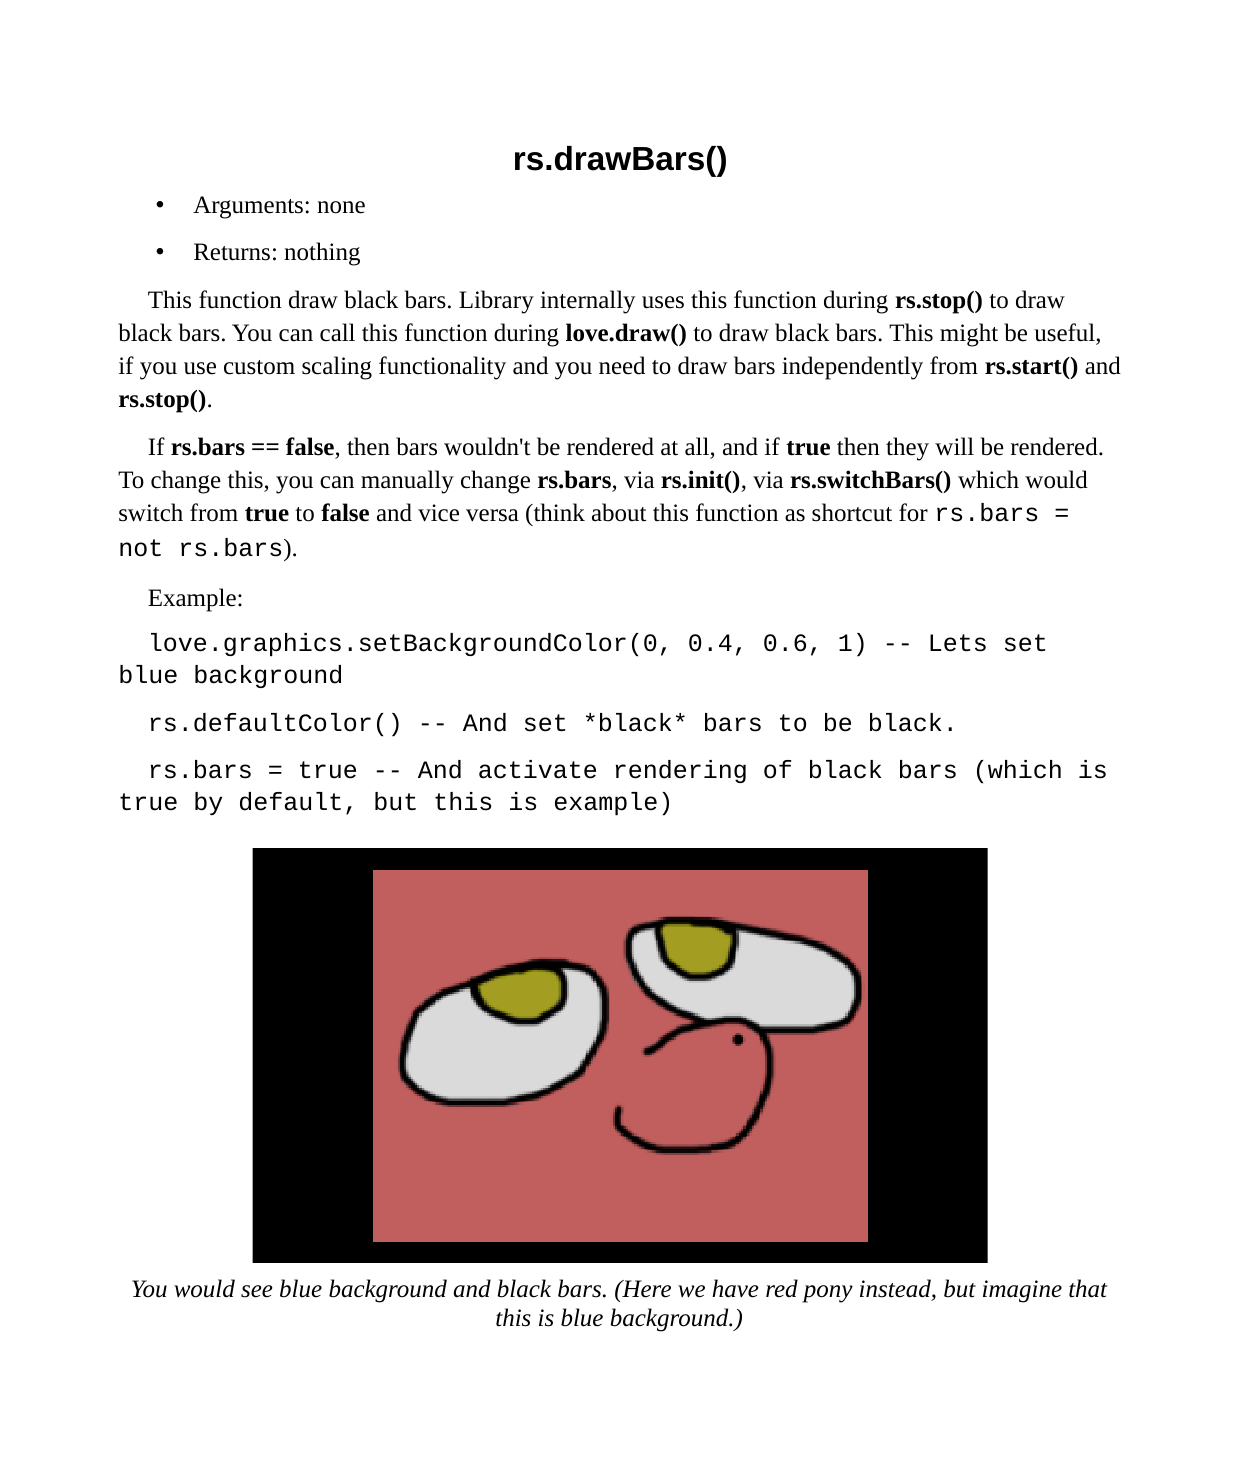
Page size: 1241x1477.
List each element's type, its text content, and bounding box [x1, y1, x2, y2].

text rs.defaultColor() -- And set *black* bars to be black. [118, 710, 1122, 738]
subtitle rs.drawBars() [118, 139, 1122, 177]
text love.graphics.setBackgroundColor(0, 0.4, 0.6, 1) -- Lets set blue background [118, 631, 1122, 691]
text Example: [118, 583, 1122, 612]
table_header [118, 837, 1122, 1274]
text This function draw black bars. Library internally uses this function during rs.stop() to draw black bars. You can call this function during love.draw() to draw black bars. This might be useful, if you use custom scaling functionality and you need to draw bars independently from rs.start() and rs.stop(). [118, 285, 1122, 413]
list Arguments: none [156, 190, 1122, 219]
text If rs.bars == false, then bars wouldn't be rendered at all, and if true then they will be rendered. To change this, you can manually change rs.bars, via rs.init(), via rs.switchBars() which would switch from true to false and vice versa (think about this function as shortcut for rs.bars = not rs.bars). [118, 432, 1122, 564]
list Returns: nothing [156, 237, 1122, 266]
table_cell You would see blue background and black bars. (Here we have red pony instead, but imagine that this is blue background.) [118, 1274, 1122, 1332]
picture [252, 848, 988, 1263]
text rs.bars = true -- And activate rendering of black bars (which is true by default, but this is example) [118, 757, 1122, 818]
